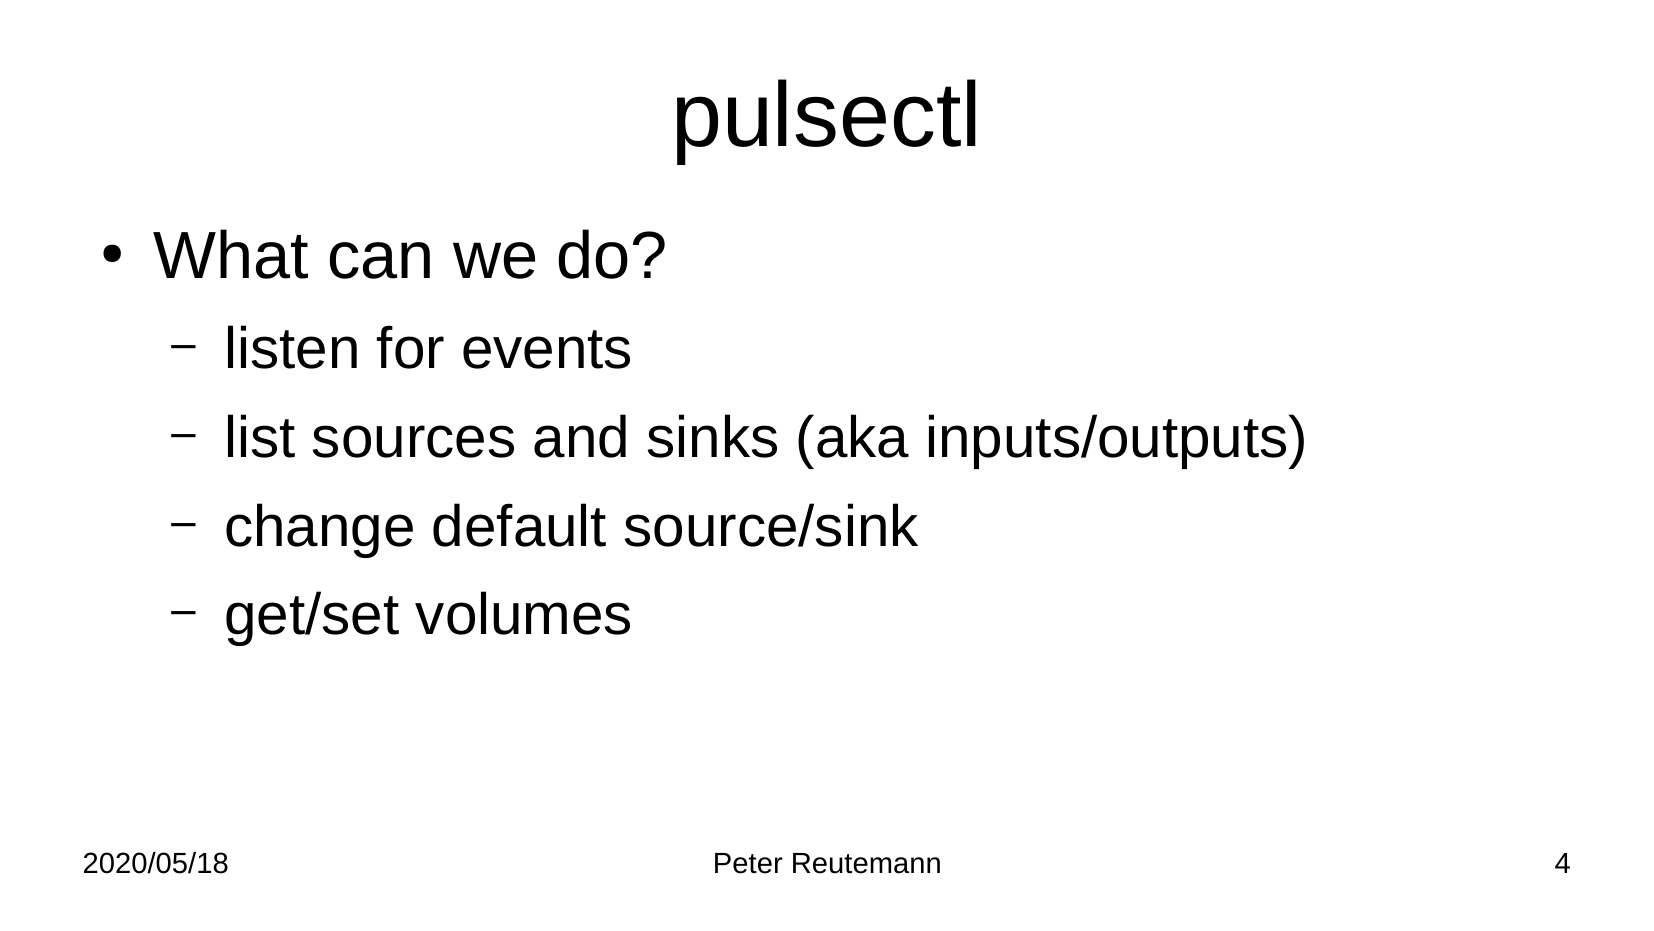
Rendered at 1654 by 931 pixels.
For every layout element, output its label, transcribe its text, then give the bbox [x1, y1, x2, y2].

title pulsectl [82, 37, 1571, 193]
list What can we do? listen for events list sources and sinks (aka inputs/outputs) change default source/sink get/set volumes [82, 217, 1571, 758]
